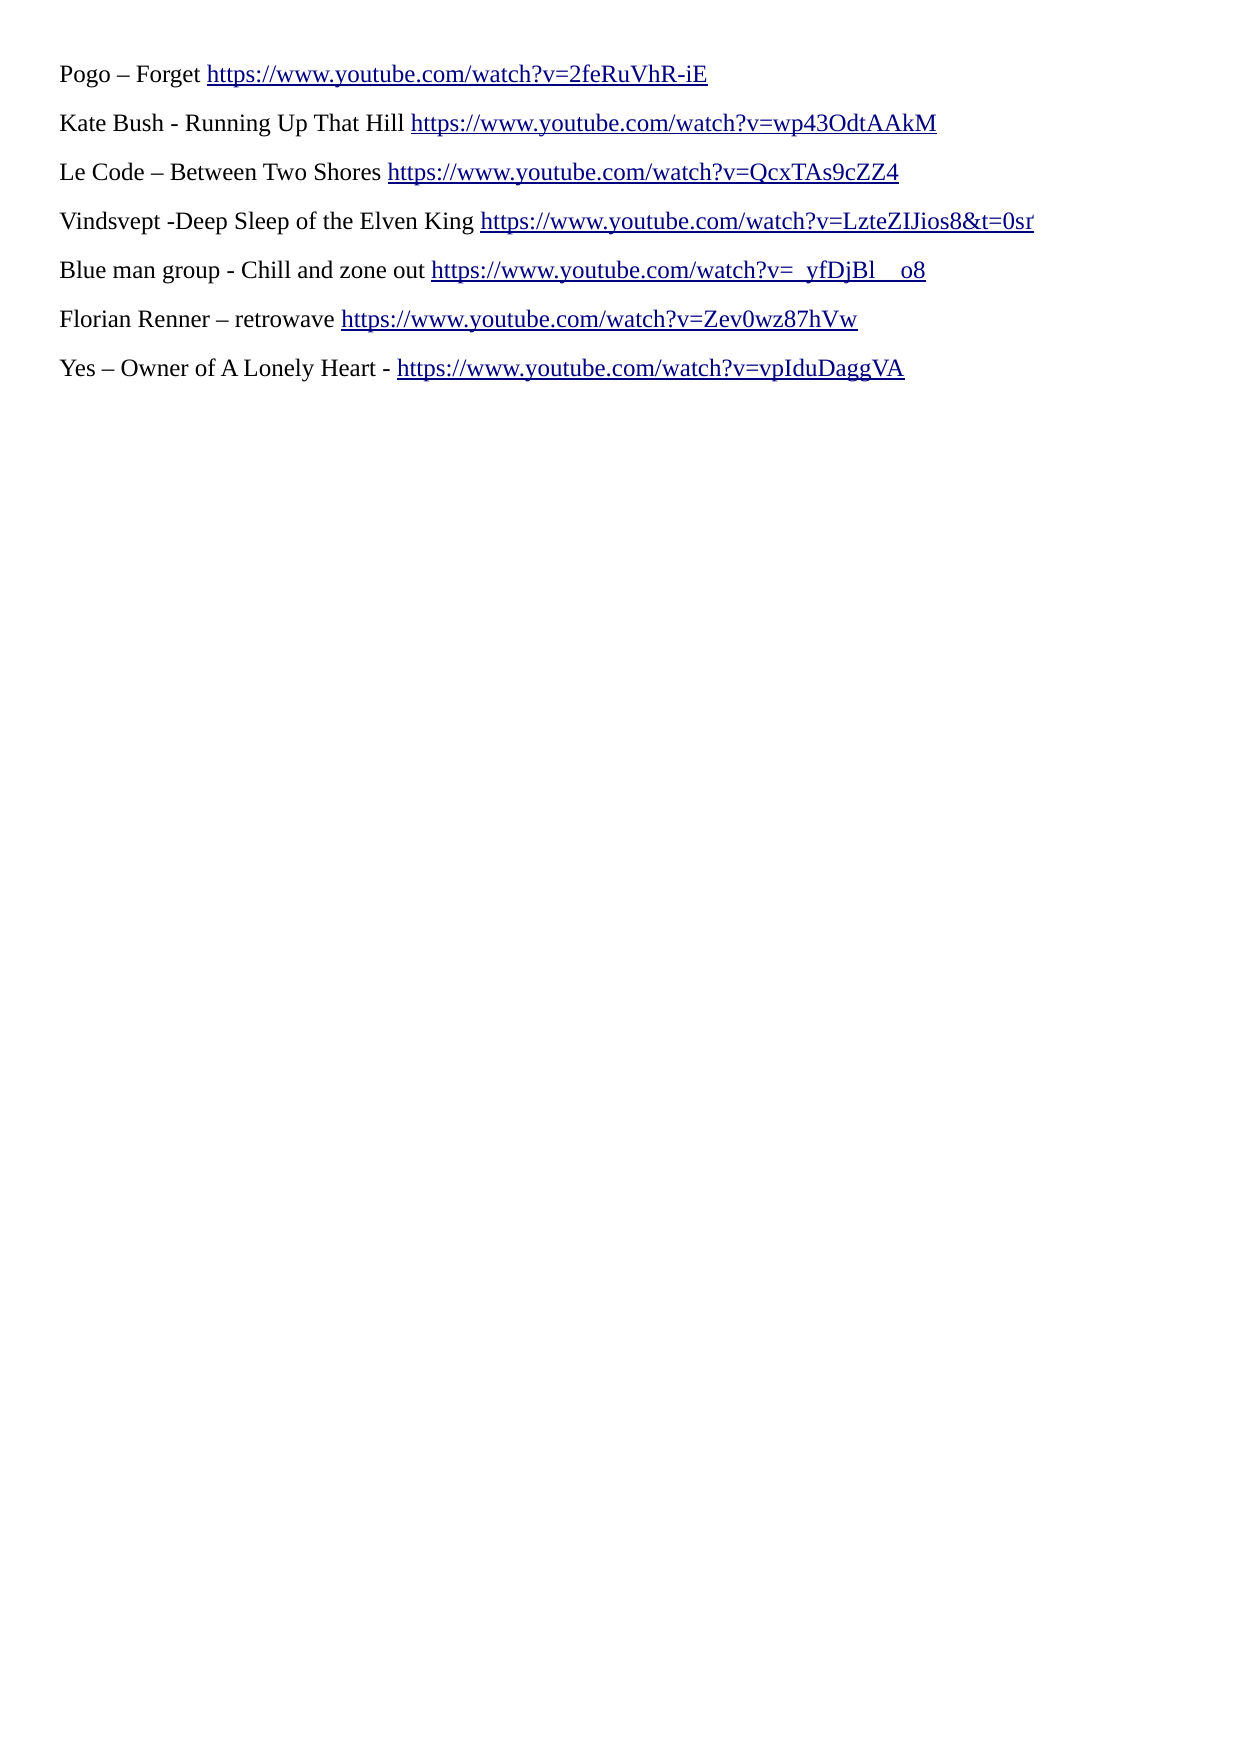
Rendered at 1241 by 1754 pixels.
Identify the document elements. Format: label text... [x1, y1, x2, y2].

text Blue man group - Chill and zone out https://www.youtube.com/watch?v=_yfDjBl__o8 [59, 255, 1181, 284]
text Kate Bush - Running Up That Hill https://www.youtube.com/watch?v=wp43OdtAAkM [59, 108, 1181, 137]
text Florian Renner – retrowave https://www.youtube.com/watch?v=Zev0wz87hVw [59, 304, 1181, 333]
text Yes – Owner of A Lonely Heart - https://www.youtube.com/watch?v=vpIduDaggVA [59, 353, 1181, 382]
text Vindsvept -Deep Sleep of the Elven King https://www.youtube.com/watch?v=LzteZIJios8&t=0sґ [59, 206, 1181, 235]
text Le Code – Between Two Shores https://www.youtube.com/watch?v=QcxTAs9cZZ4 [59, 157, 1181, 186]
text Pogo – Forget https://www.youtube.com/watch?v=2feRuVhR-iE [59, 59, 1181, 88]
